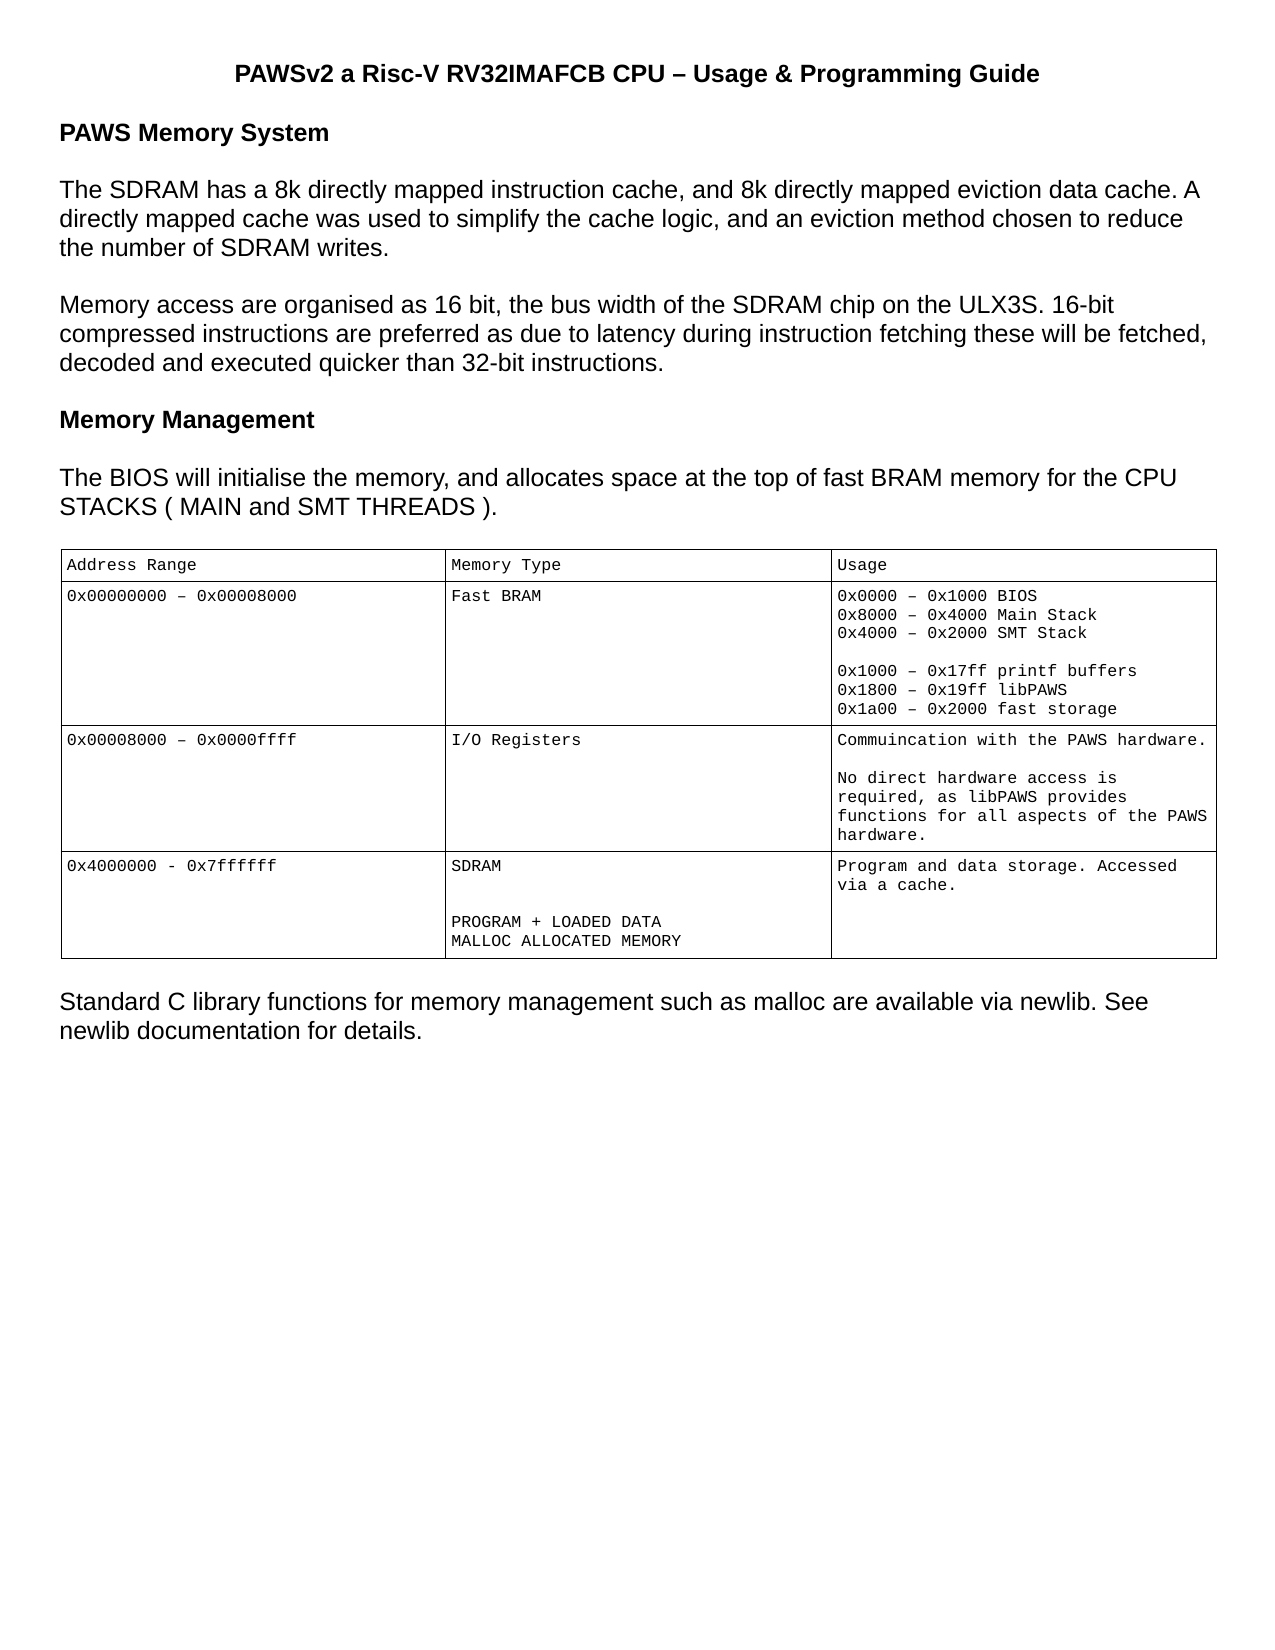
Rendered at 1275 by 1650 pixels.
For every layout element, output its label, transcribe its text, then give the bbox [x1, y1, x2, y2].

table_cell Commuincation with the PAWS hardware. No direct hardware access is required, as libPAWS provides functions for all aspects of the PAWS hardware. [832, 726, 1216, 851]
table_header Address Range [62, 550, 445, 581]
table_cell Program and data storage. Accessed via a cache. [832, 852, 1216, 957]
text The SDRAM has a 8k directly mapped instruction cache, and 8k directly mapped eviction data cache. A directly mapped cache was used to simplify the cache logic, and an eviction method chosen to reduce the number of SDRAM writes. [59, 176, 1216, 262]
table_cell SDRAM PROGRAM + LOADED DATA MALLOC ALLOCATED MEMORY [446, 852, 831, 957]
text Memory access are organised as 16 bit, the bus width of the SDRAM chip on the ULX3S. 16-bit compressed instructions are preferred as due to latency during instruction fetching these will be fetched, decoded and executed quicker than 32-bit instructions. [59, 291, 1216, 377]
text Standard C library functions for memory management such as malloc are available via newlib. See newlib documentation for details. [59, 987, 1216, 1045]
table_cell 0x00000000 – 0x00008000 [62, 582, 445, 725]
table_cell I/O Registers [446, 726, 831, 851]
table_cell 0x4000000 - 0x7ffffff [62, 852, 445, 957]
text PAWS Memory System [59, 118, 1216, 147]
table_cell 0x0000 – 0x1000 BIOS 0x8000 – 0x4000 Main Stack 0x4000 – 0x2000 SMT Stack 0x1000 – 0x17ff printf buffers 0x1800 – 0x19ff libPAWS 0x1a00 – 0x2000 fast storage [832, 582, 1216, 725]
table_cell 0x00008000 – 0x0000ffff [62, 726, 445, 851]
table_cell Fast BRAM [446, 582, 831, 725]
text The BIOS will initialise the memory, and allocates space at the top of fast BRAM memory for the CPU STACKS ( MAIN and SMT THREADS ). [59, 463, 1216, 521]
table_header Usage [832, 550, 1216, 581]
text Memory Management [59, 406, 1216, 434]
table_header Memory Type [446, 550, 831, 581]
